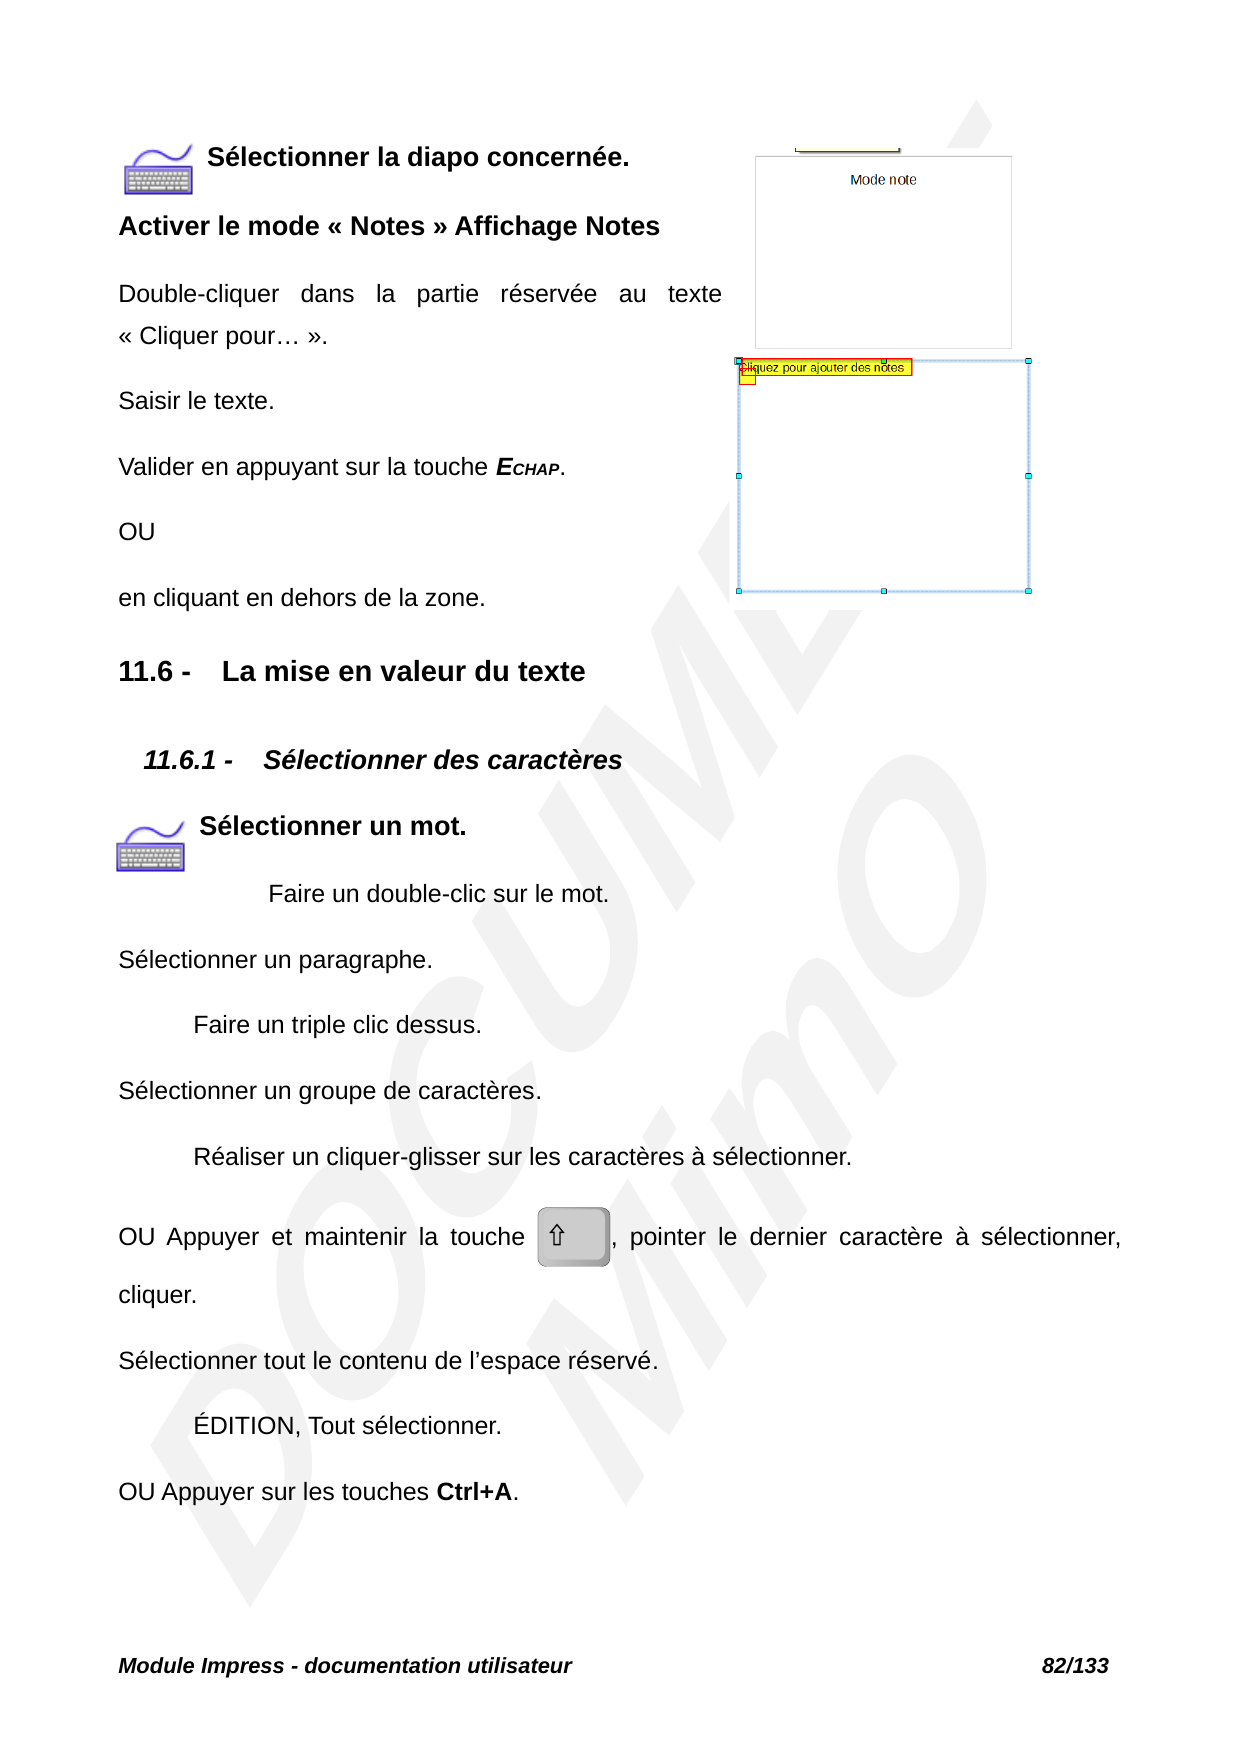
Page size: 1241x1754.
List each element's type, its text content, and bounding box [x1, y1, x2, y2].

text [1049, 453, 1122, 481]
text [1049, 211, 1122, 241]
text Faire un double-clic sur le mot. [118, 880, 1122, 908]
text Sélectionner la diapo concernée. [195, 142, 1122, 172]
text ÉDITION, Tout sélectionner. [118, 1412, 1122, 1440]
text Réaliser un cliquer-glisser sur les caractères à sélectionner. [118, 1142, 1122, 1170]
text OU Appuyer et maintenir la touche , pointer le dernier caractère à sélectionner, cliquer. [118, 1208, 1122, 1309]
text Saisir le texte. [118, 387, 729, 415]
text Faire un triple clic dessus. [118, 1011, 1122, 1039]
text Activer le mode « Notes » Affichage Notes [118, 211, 729, 241]
text en cliquant en dehors de la zone. [118, 584, 1122, 612]
text OU [118, 518, 729, 546]
text Sélectionner un paragraphe. [118, 946, 1122, 974]
text [1049, 518, 1122, 546]
text Valider en appuyant sur la touche Echap. [118, 453, 729, 481]
text Sélectionner tout le contenu de l’espace réservé. [118, 1346, 1122, 1374]
text Sélectionner un mot. [188, 811, 1122, 841]
picture [729, 148, 1049, 610]
text [1049, 280, 1122, 349]
picture [112, 811, 188, 886]
subtitle Sélectionner des caractères [143, 745, 1122, 775]
subtitle La mise en valeur du texte [118, 655, 1122, 688]
picture [120, 133, 195, 209]
text OU Appuyer sur les touches Ctrl+A. [118, 1477, 1122, 1505]
text Double-cliquer dans la partie réservée au texte « Cliquer pour… ». [118, 280, 729, 349]
text Sélectionner un groupe de caractères. [118, 1077, 1122, 1105]
text [1049, 387, 1122, 415]
